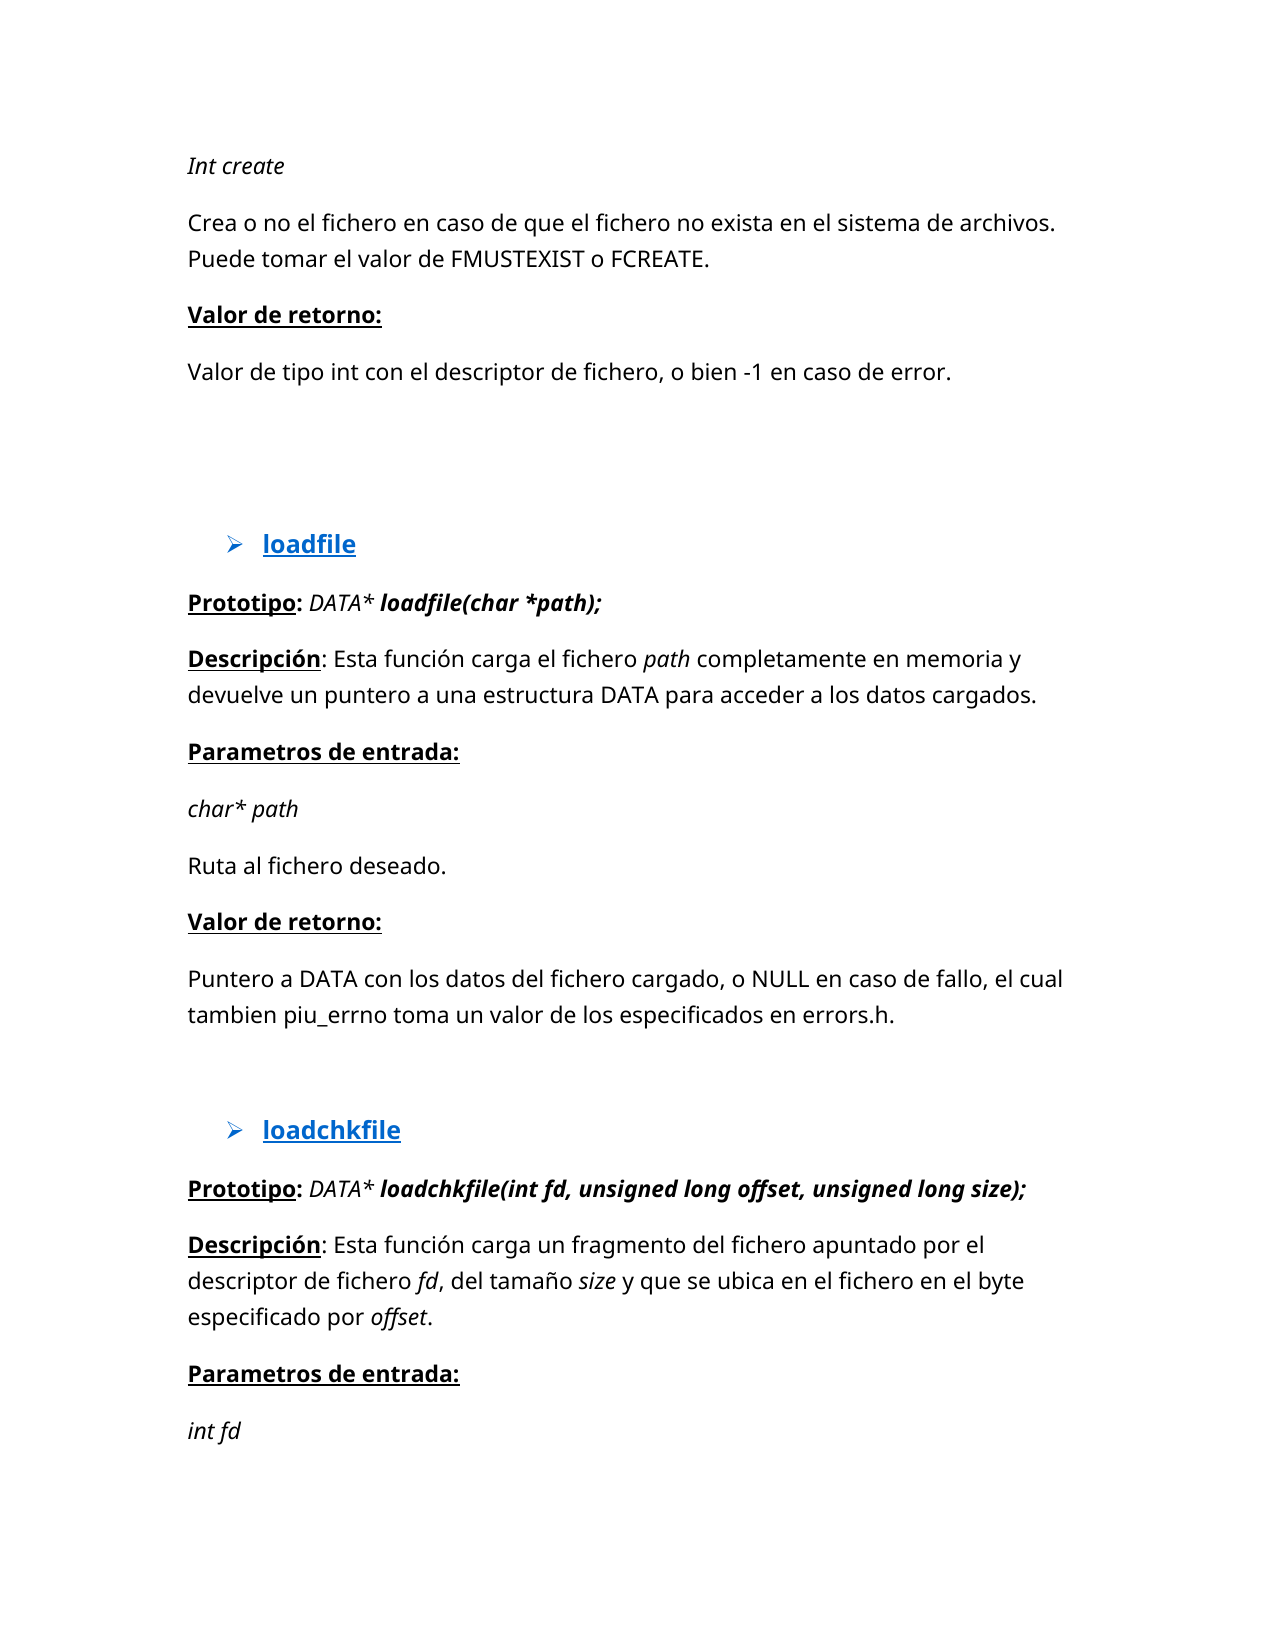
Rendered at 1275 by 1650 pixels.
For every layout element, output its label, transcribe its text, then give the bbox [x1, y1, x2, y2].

text Descripción: Esta función carga un fragmento del fichero apuntado por el descriptor de fichero fd, del tamaño size y que se ubica en el fichero en el byte especificado por offset. [187, 1229, 1087, 1332]
text Puntero a DATA con los datos del fichero cargado, o NULL en caso de fallo, el cual tambien piu_errno toma un valor de los especificados en errors.h. [187, 963, 1087, 1030]
text Valor de tipo int con el descriptor de fichero, o bien -1 en caso de error. [187, 356, 1087, 387]
text Int create [187, 150, 1087, 181]
text Ruta al fichero deseado. [187, 849, 1087, 881]
text Prototipo: DATA* loadfile(char *path); [187, 587, 1087, 618]
text Valor de retorno: [187, 906, 1087, 938]
text Prototipo: DATA* loadchkfile(int fd, unsigned long offset, unsigned long size); [187, 1173, 1087, 1204]
text Descripción: Esta función carga el fichero path completamente en memoria y devuelve un puntero a una estructura DATA para acceder a los datos cargados. [187, 643, 1087, 711]
text Parametros de entrada: [187, 1358, 1087, 1389]
text Crea o no el fichero en caso de que el fichero no exista en el sistema de archivos. Puede tomar el valor de FMUSTEXIST o FCREATE. [187, 207, 1087, 274]
text int fd [187, 1415, 1087, 1446]
text char* path [187, 793, 1087, 824]
text Parametros de entrada: [187, 736, 1087, 767]
list loadchkfile [225, 1113, 1087, 1147]
list loadfile [225, 527, 1087, 561]
text Valor de retorno: [187, 299, 1087, 331]
